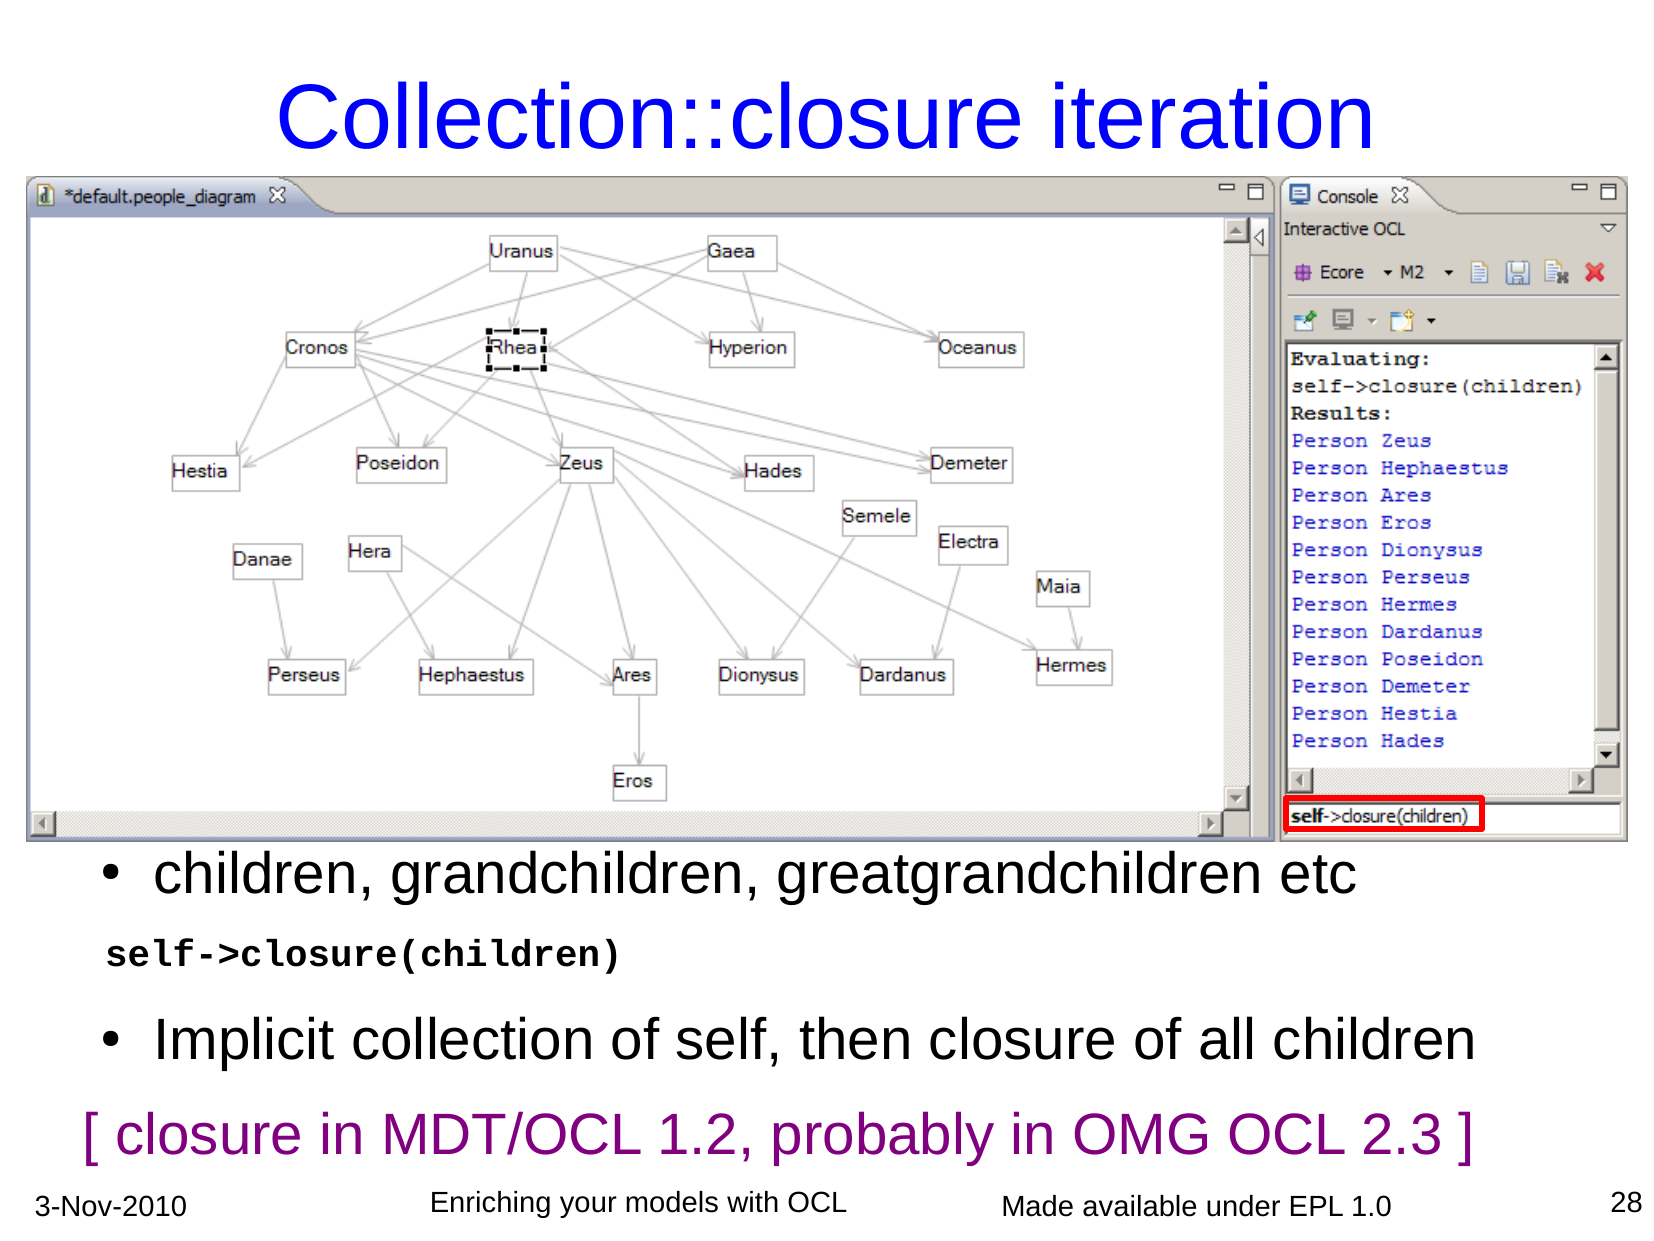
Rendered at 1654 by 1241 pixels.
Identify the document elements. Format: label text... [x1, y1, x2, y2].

title Collection::closure iteration [82, 49, 1571, 176]
list children, grandchildren, greatgrandchildren etc self->closure(children) Implicit collection of self, then closure of all children [ closure in MDT/OCL 1.2, probably in OMG OCL 2.3 ] [82, 842, 1571, 1167]
picture [26, 176, 1628, 842]
